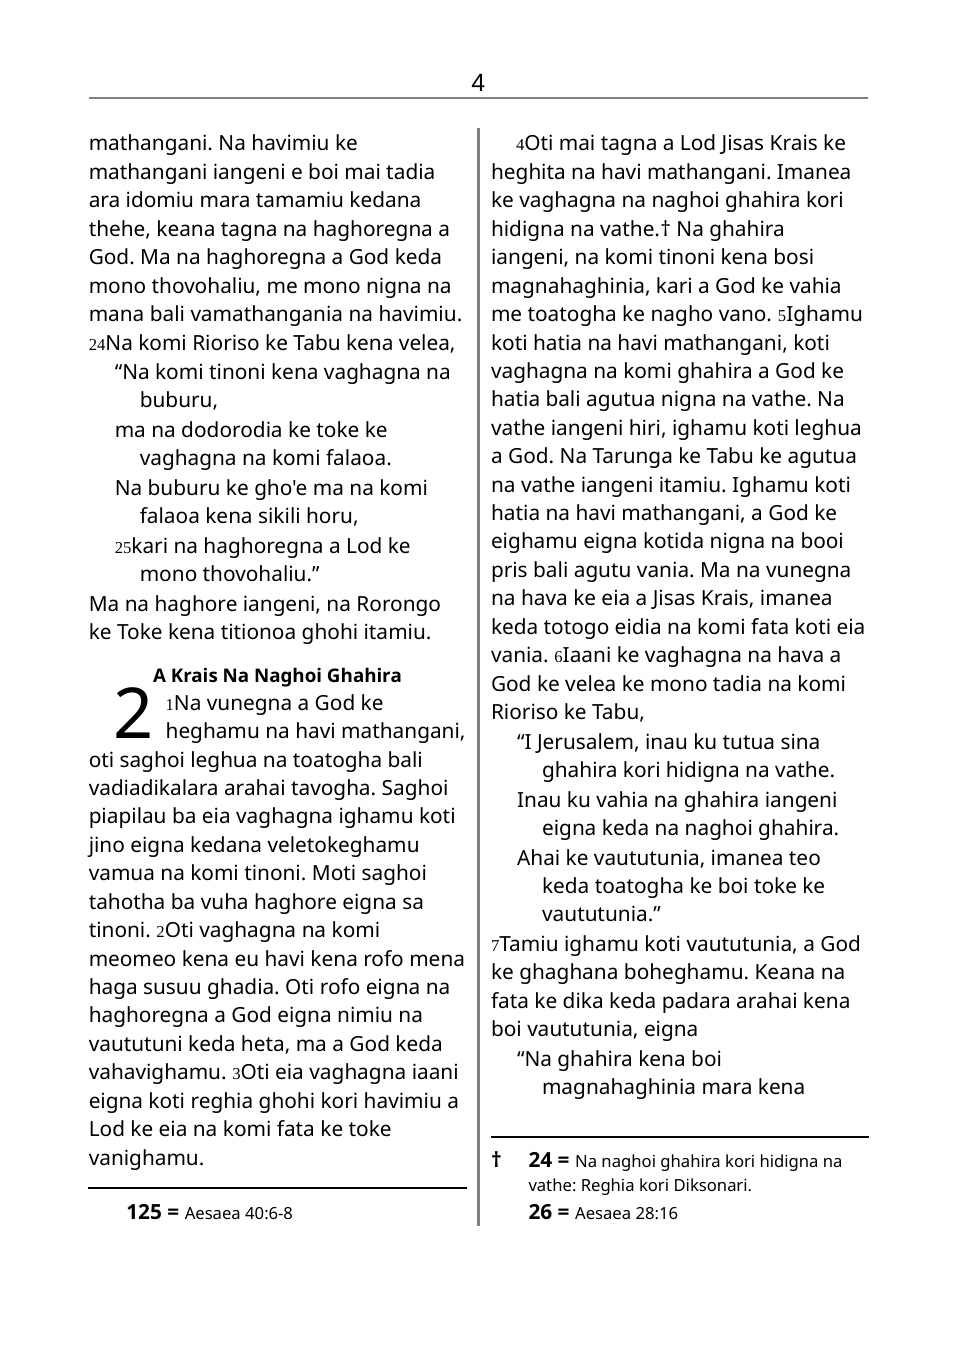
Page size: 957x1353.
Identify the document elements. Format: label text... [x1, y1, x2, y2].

text mathangani. Na havimiu ke mathangani iangeni e boi mai tadia ara idomiu mara tamamiu kedana thehe, keana tagna na haghoregna a God. Ma na haghoregna a God keda mono thovohaliu, me mono nigna na mana bali vamathangania na havimiu. 24Na komi Rioriso ke Tabu kena velea, [88, 128, 466, 356]
text 7Tamiu ighamu koti vaututunia, a God ke ghaghana boheghamu. Keana na fata ke dika keda padara arahai kena boi vaututunia, eigna [491, 929, 868, 1043]
text “Na komi tinoni kena vaghagna na buburu, [115, 357, 465, 414]
text Ma na haghore iangeni, na Rorongo ke Toke kena titionoa ghohi itamiu. [88, 589, 466, 646]
text 125 = Aesaea 40:6-8 [88, 1197, 466, 1225]
text ma na dodorodia ke toke ke vaghagna na komi falaoa. [115, 414, 465, 472]
text “I Jerusalem, inau ku tutua sina ghahira kori hidigna na vathe. [517, 727, 867, 784]
text Inau ku vahia na ghahira iangeni eigna keda na naghoi ghahira. [517, 784, 867, 842]
text Ahai ke vaututunia, imanea teo keda toatogha ke boi toke ke vaututunia.” [517, 842, 867, 928]
text 25kari na haghoregna a Lod ke mono thovohaliu.” [115, 530, 465, 588]
text 26 = Aesaea 28:16 [491, 1197, 868, 1225]
text A Krais Na Naghoi Ghahira [88, 662, 466, 688]
text Na buburu ke gho'e ma na komi falaoa kena sikili horu, [115, 472, 465, 530]
text 24 = Na naghoi ghahira kori hidigna na vathe: Reghia kori Diksonari. [491, 1146, 868, 1197]
text “Na ghahira kena boi magnahaghinia mara kena [517, 1044, 867, 1101]
text 21Na vunegna a God ke heghamu na havi mathangani, oti saghoi leghua na toatogha bali vadiadikalara arahai tavogha. Saghoi piapilau ba eia vaghagna ighamu koti jino eigna kedana veletokeghamu vamua na komi tinoni. Moti saghoi tahotha ba vuha haghore eigna sa tinoni. 2Oti vaghagna na komi meomeo kena eu havi kena rofo mena haga susuu ghadia. Oti rofo eigna na haghoregna a God eigna nimiu na vaututuni keda heta, ma a God keda vahavighamu. 3Oti eia vaghagna iaani eigna koti reghia ghohi kori havimiu a Lod ke eia na komi fata ke toke vanighamu. [88, 688, 466, 1171]
text 4Oti mai tagna a Lod Jisas Krais ke heghita na havi mathangani. Imanea ke vaghagna na naghoi ghahira kori hidigna na vathe. Na ghahira iangeni, na komi tinoni kena bosi magnahaghinia, kari a God ke vahia me toatogha ke nagho vano. 5Ighamu koti hatia na havi mathangani, koti vaghagna na komi ghahira a God ke hatia bali agutua nigna na vathe. Na vathe iangeni hiri, ighamu koti leghua a God. Na Tarunga ke Tabu ke agutua na vathe iangeni itamiu. Ighamu koti hatia na havi mathangani, a God ke eighamu eigna kotida nigna na booi pris bali agutu vania. Ma na vunegna na hava ke eia a Jisas Krais, imanea keda totogo eidia na komi fata koti eia vania. 6Iaani ke vaghagna na hava a God ke velea ke mono tadia na komi Rioriso ke Tabu, [491, 128, 868, 726]
